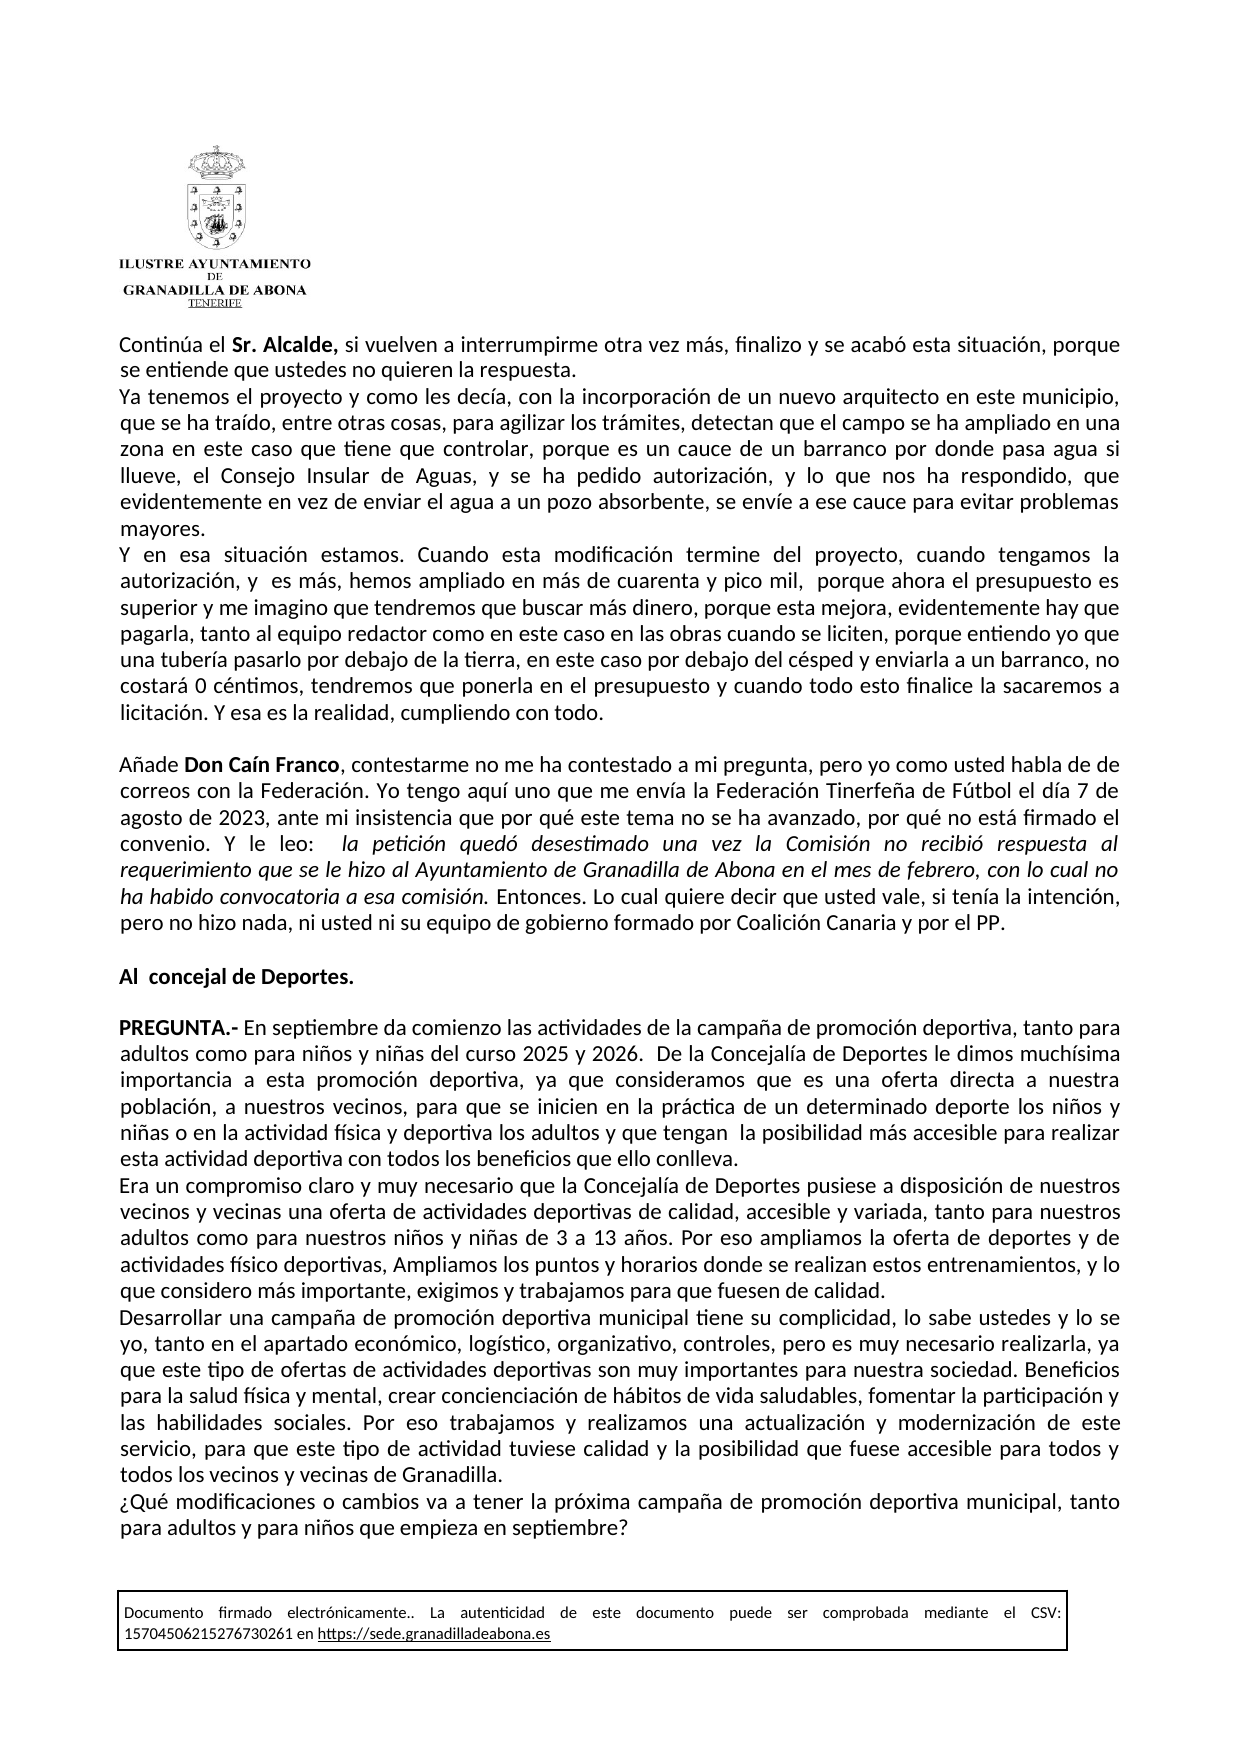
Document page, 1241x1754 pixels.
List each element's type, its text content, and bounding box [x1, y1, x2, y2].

text Era un compromiso claro y muy necesario que la Concejalía de Deportes pusiese a disposición de nuestros vecinos y vecinas una oferta de actividades deportivas de calidad, accesible y variada, tanto para nuestros adultos como para nuestros niños y niñas de 3 a 13 años. Por eso ampliamos la oferta de deportes y de actividades físico deportivas, Ampliamos los puntos y horarios donde se realizan estos entrenamientos, y lo que considero más importante, exigimos y trabajamos para que fuesen de calidad. [119, 1172, 1122, 1304]
text Ya tenemos el proyecto y como les decía, con la incorporación de un nuevo arquitecto en este municipio, que se ha traído, entre otras cosas, para agilizar los trámites, detectan que el campo se ha ampliado en una zona en este caso que tiene que controlar, porque es un cauce de un barranco por donde pasa agua si llueve, el Consejo Insular de Aguas, y se ha pedido autorización, y lo que nos ha respondido, que evidentemente en vez de enviar el agua a un pozo absorbente, se envíe a ese cauce para evitar problemas mayores. [119, 384, 1122, 542]
text Añade Don Caín Franco, contestarme no me ha contestado a mi pregunta, pero yo como usted habla de de correos con la Federación. Yo tengo aquí uno que me envía la Federación Tinerfeña de Fútbol el día 7 de agosto de 2023, ante mi insistencia que por qué este tema no se ha avanzado, por qué no está firmado el convenio. Y le leo: la petición quedó desestimado una vez la Comisión no recibió respuesta al requerimiento que se le hizo al Ayuntamiento de Granadilla de Abona en el mes de febrero, con lo cual no ha habido convocatoria a esa comisión. Entonces. Lo cual quiere decir que usted vale, si tenía la intención, pero no hizo nada, ni usted ni su equipo de gobierno formado por Coalición Canaria y por el PP. [119, 752, 1122, 936]
text Continúa el Sr. Alcalde, si vuelven a interrumpirme otra vez más, finalizo y se acabó esta situación, porque se entiende que ustedes no quieren la respuesta. [119, 331, 1122, 384]
text PREGUNTA.- En septiembre da comienzo las actividades de la campaña de promoción deportiva, tanto para adultos como para niños y niñas del curso 2025 y 2026. De la Concejalía de Deportes le dimos muchísima importancia a esta promoción deportiva, ya que consideramos que es una oferta directa a nuestra población, a nuestros vecinos, para que se inicien en la práctica de un determinado deporte los niños y niñas o en la actividad física y deportiva los adultos y que tengan la posibilidad más accesible para realizar esta actividad deportiva con todos los beneficios que ello conlleva. [119, 1014, 1122, 1172]
text Desarrollar una campaña de promoción deportiva municipal tiene su complicidad, lo sabe ustedes y lo se yo, tanto en el apartado económico, logístico, organizativo, controles, pero es muy necesario realizarla, ya que este tipo de ofertas de actividades deportivas son muy importantes para nuestra sociedad. Beneficios para la salud física y mental, crear concienciación de hábitos de vida saludables, fomentar la participación y las habilidades sociales. Por eso trabajamos y realizamos una actualización y modernización de este servicio, para que este tipo de actividad tuviese calidad y la posibilidad que fuese accesible para todos y todos los vecinos y vecinas de Granadilla. [119, 1304, 1122, 1488]
text Al concejal de Deportes. [119, 962, 1122, 990]
text Y en esa situación estamos. Cuando esta modificación termine del proyecto, cuando tengamos la autorización, y es más, hemos ampliado en más de cuarenta y pico mil, porque ahora el presupuesto es superior y me imagino que tendremos que buscar más dinero, porque esta mejora, evidentemente hay que pagarla, tanto al equipo redactor como en este caso en las obras cuando se liciten, porque entiendo yo que una tubería pasarlo por debajo de la tierra, en este caso por debajo del césped y enviarla a un barranco, no costará 0 céntimos, tendremos que ponerla en el presupuesto y cuando todo esto finalice la sacaremos a licitación. Y esa es la realidad, cumpliendo con todo. [119, 542, 1122, 726]
text ¿Qué modificaciones o cambios va a tener la próxima campaña de promoción deportiva municipal, tanto para adultos y para niños que empieza en septiembre? [119, 1488, 1122, 1541]
